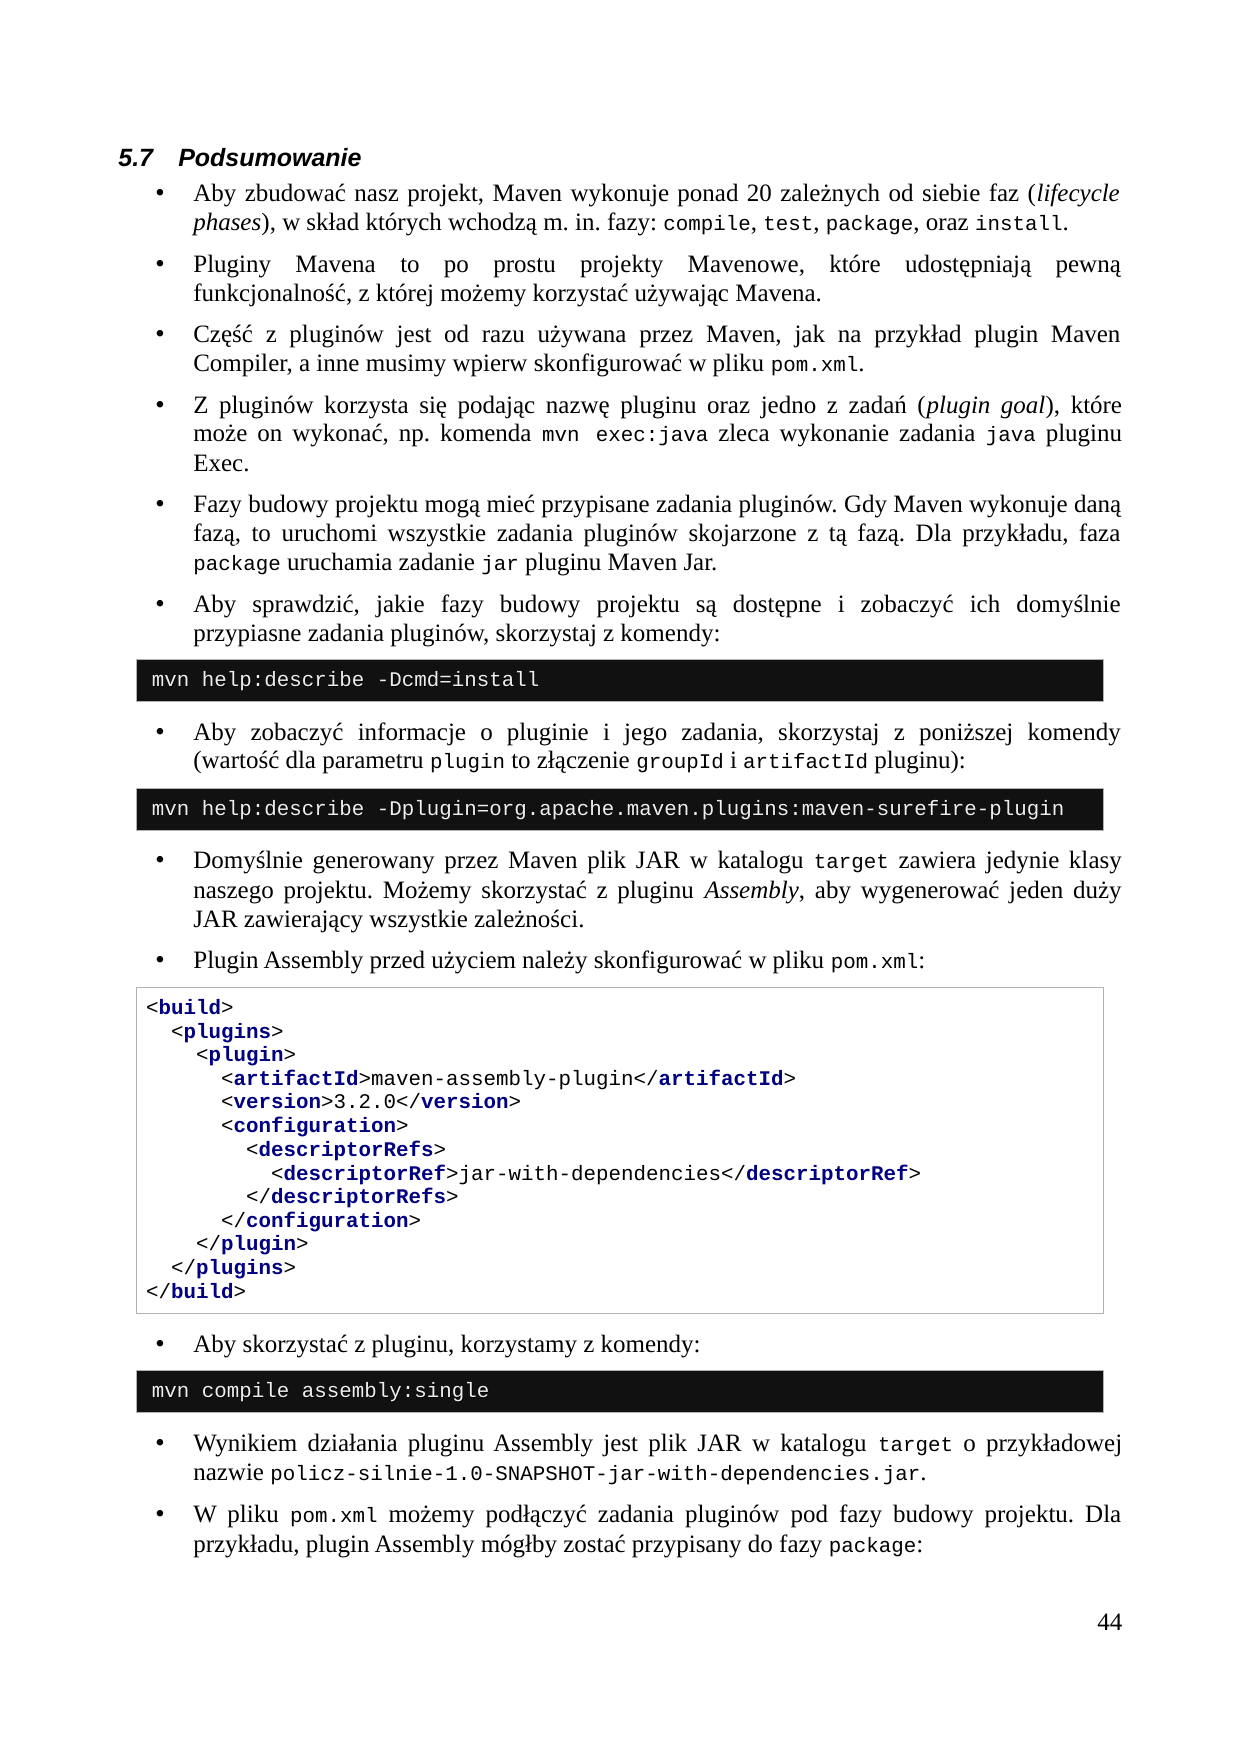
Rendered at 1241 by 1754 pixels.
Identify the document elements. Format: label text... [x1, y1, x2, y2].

list Aby zbudować nasz projekt, Maven wykonuje ponad 20 zależnych od siebie faz (lifecycle phases), w skład których wchodzą m. in. fazy: compile, test, package, oraz install. [156, 178, 1122, 236]
text <build> [137, 988, 1103, 1011]
text <descriptorRef>jar-with-dependencies</descriptorRef> [137, 1153, 1103, 1176]
list Wynikiem działania pluginu Assembly jest plik JAR w katalogu target o przykładowej nazwie policz-silnie-1.0-SNAPSHOT-jar-with-dependencies.jar. [156, 1428, 1122, 1487]
text <descriptorRefs> [137, 1129, 1103, 1153]
text </configuration> [137, 1200, 1103, 1223]
list Z pluginów korzysta się podając nazwę pluginu oraz jedno z zadań (plugin goal), które może on wykonać, np. komenda mvn exec:java zleca wykonanie zadania java pluginu Exec. [156, 390, 1122, 477]
list Plugin Assembly przed użyciem należy skonfigurować w pliku pom.xml: [156, 945, 1122, 974]
text <version>3.2.0</version> [137, 1082, 1103, 1105]
list Aby sprawdzić, jakie fazy budowy projektu są dostępne i zobaczyć ich domyślnie przypiasne zadania pluginów, skorzystaj z komendy: [156, 589, 1122, 646]
text mvn compile assembly:single [137, 1371, 1103, 1412]
list Aby zobaczyć informacje o pluginie i jego zadania, skorzystaj z poniższej komendy (wartość dla parametru plugin to złączenie groupId i artifactId pluginu): [156, 717, 1122, 775]
text </plugin> [137, 1223, 1103, 1247]
list Aby skorzystać z pluginu, korzystamy z komendy: [156, 1329, 1122, 1357]
text mvn help:describe -Dplugin=org.apache.maven.plugins:maven-surefire-plugin [137, 789, 1103, 830]
text <artifactId>maven-assembly-plugin</artifactId> [137, 1058, 1103, 1082]
list Fazy budowy projektu mogą mieć przypisane zadania pluginów. Gdy Maven wykonuje daną fazą, to uruchomi wszystkie zadania pluginów skojarzone z tą fazą. Dla przykładu, faza package uruchamia zadanie jar pluginu Maven Jar. [156, 489, 1122, 576]
list Pluginy Mavena to po prostu projekty Mavenowe, które udostępniają pewną funkcjonalność, z której możemy korzystać używając Mavena. [156, 249, 1122, 306]
text <configuration> [137, 1105, 1103, 1129]
text <plugins> [137, 1011, 1103, 1034]
text </descriptorRefs> [137, 1176, 1103, 1200]
text </build> [137, 1271, 1103, 1313]
list W pliku pom.xml możemy podłączyć zadania pluginów pod fazy budowy projektu. Dla przykładu, plugin Assembly mógłby zostać przypisany do fazy package: [156, 1499, 1122, 1558]
text mvn help:describe -Dcmd=install [137, 660, 1103, 701]
list Domyślnie generowany przez Maven plik JAR w katalogu target zawiera jedynie klasy naszego projektu. Możemy skorzystać z pluginu Assembly, aby wygenerować jeden duży JAR zawierający wszystkie zależności. [156, 845, 1122, 932]
text <plugin> [137, 1034, 1103, 1058]
subtitle Podsumowanie [118, 143, 1122, 172]
text </plugins> [137, 1247, 1103, 1271]
list Część z pluginów jest od razu używana przez Maven, jak na przykład plugin Maven Compiler, a inne musimy wpierw skonfigurować w pliku pom.xml. [156, 319, 1122, 377]
